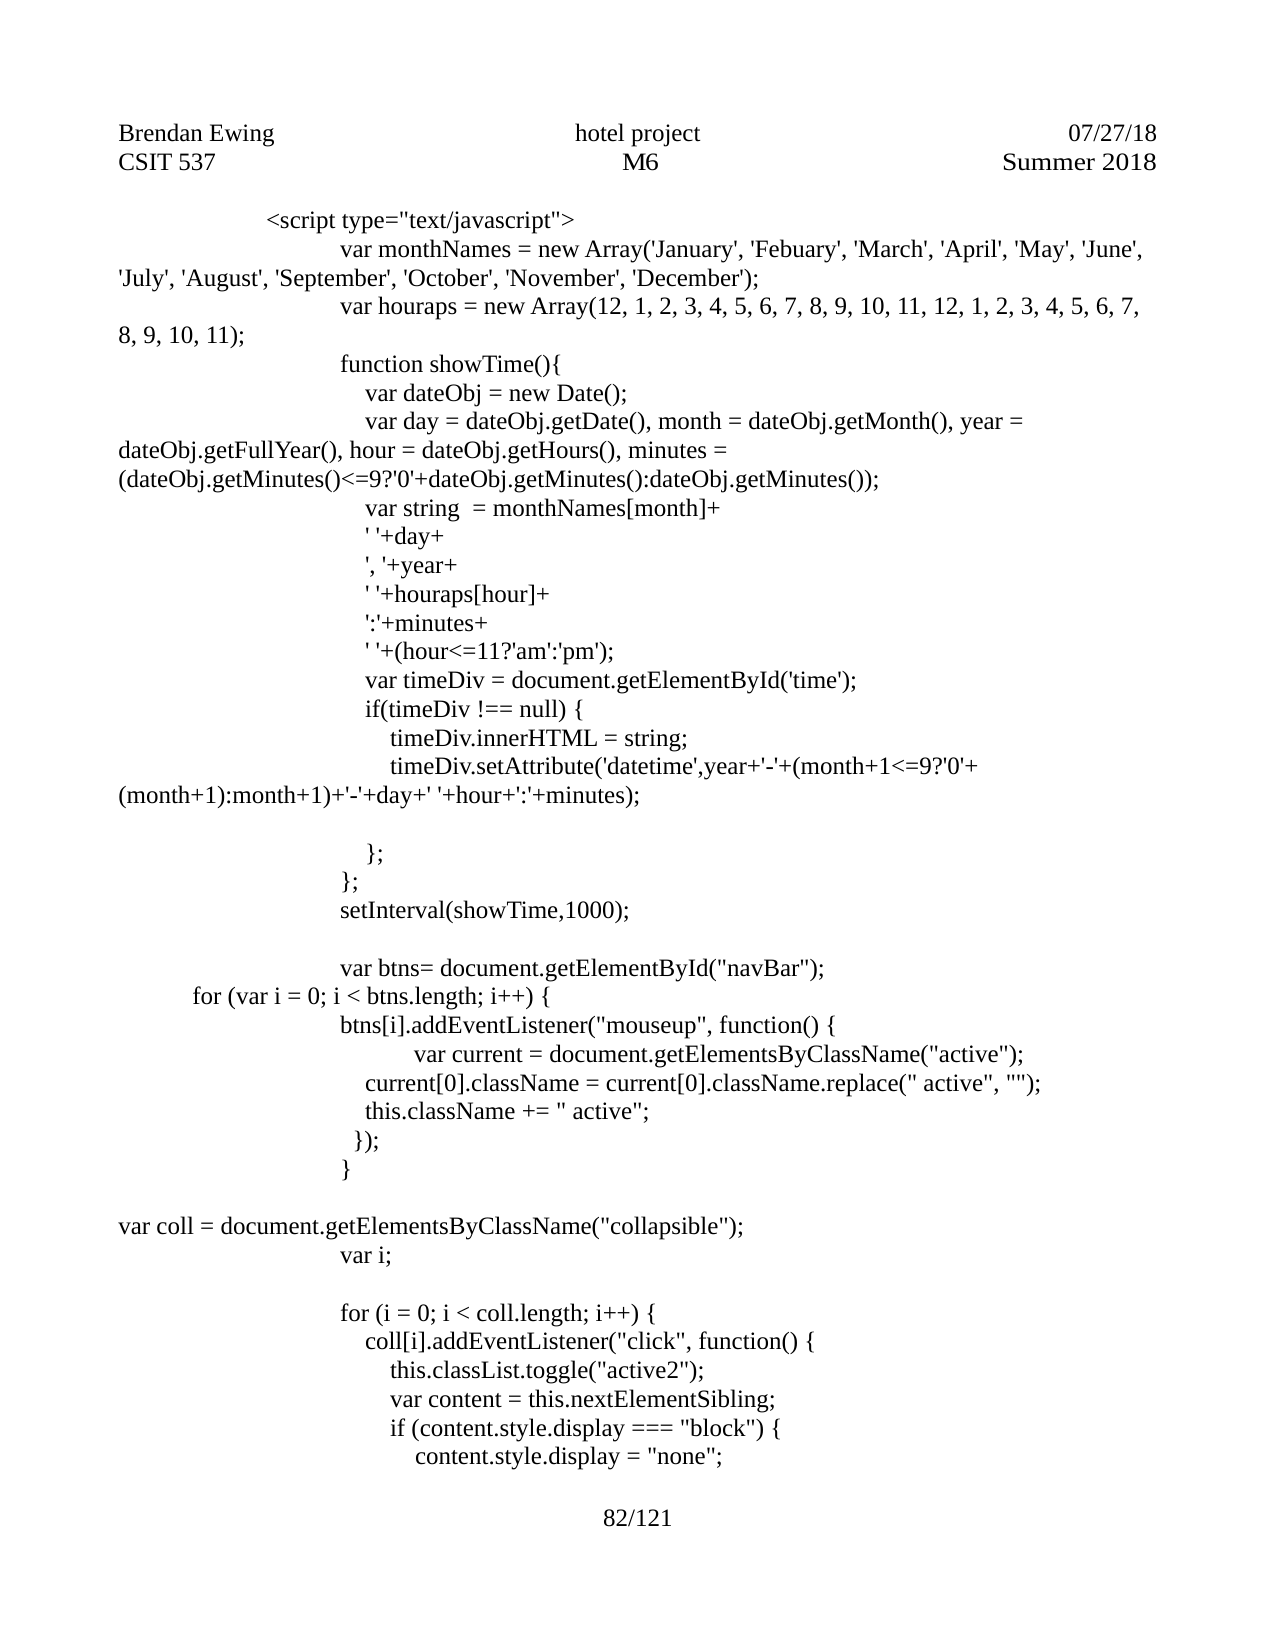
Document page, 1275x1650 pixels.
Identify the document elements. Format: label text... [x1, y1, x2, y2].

text function showTime(){ [118, 349, 1157, 378]
text current[0].className = current[0].className.replace(" active", ""); [118, 1068, 1157, 1096]
text for (i = 0; i < coll.length; i++) { [118, 1298, 1157, 1326]
text coll[i].addEventListener("click", function() { [118, 1326, 1157, 1355]
text timeDiv.setAttribute('datetime',year+'-'+(month+1<=9?'0'+(month+1):month+1)+'-'+day+' '+hour+':'+minutes); [118, 751, 1157, 809]
text var current = document.getElementsByClassName("active"); [118, 1039, 1157, 1068]
text var coll = document.getElementsByClassName("collapsible"); [118, 1211, 1157, 1240]
text var i; [118, 1240, 1157, 1269]
text var houraps = new Array(12, 1, 2, 3, 4, 5, 6, 7, 8, 9, 10, 11, 12, 1, 2, 3, 4, 5, 6, 7, 8, 9, 10, 11); [118, 291, 1157, 349]
text btns[i].addEventListener("mouseup", function() { [118, 1010, 1157, 1039]
text this.classList.toggle("active2"); [118, 1355, 1157, 1384]
text <script type="text/javascript"> [118, 205, 1157, 234]
text ':'+minutes+ [118, 608, 1157, 636]
text }; [118, 838, 1157, 866]
text var string = monthNames[month]+ [118, 493, 1157, 521]
text var timeDiv = document.getElementById('time'); [118, 665, 1157, 694]
text var day = dateObj.getDate(), month = dateObj.getMonth(), year = dateObj.getFullYear(), hour = dateObj.getHours(), minutes = (dateObj.getMinutes()<=9?'0'+dateObj.getMinutes():dateObj.getMinutes()); [118, 406, 1157, 493]
text ' '+day+ [118, 521, 1157, 550]
text var btns= document.getElementById("navBar"); [118, 953, 1157, 981]
text timeDiv.innerHTML = string; [118, 723, 1157, 751]
text ' '+(hour<=11?'am':'pm'); [118, 636, 1157, 665]
text content.style.display = "none"; [118, 1441, 1157, 1470]
text } [118, 1154, 1157, 1183]
text setInterval(showTime,1000); [118, 895, 1157, 924]
text ' '+houraps[hour]+ [118, 579, 1157, 608]
text var dateObj = new Date(); [118, 378, 1157, 406]
text var content = this.nextElementSibling; [118, 1384, 1157, 1413]
text }); [118, 1125, 1157, 1154]
text }; [118, 866, 1157, 895]
text var monthNames = new Array('January', 'Febuary', 'March', 'April', 'May', 'June', 'July', 'August', 'September', 'October', 'November', 'December'); [118, 234, 1157, 291]
text this.className += " active"; [118, 1096, 1157, 1125]
text ', '+year+ [118, 550, 1157, 579]
text if(timeDiv !== null) { [118, 694, 1157, 723]
text if (content.style.display === "block") { [118, 1413, 1157, 1441]
text for (var i = 0; i < btns.length; i++) { [118, 981, 1157, 1010]
